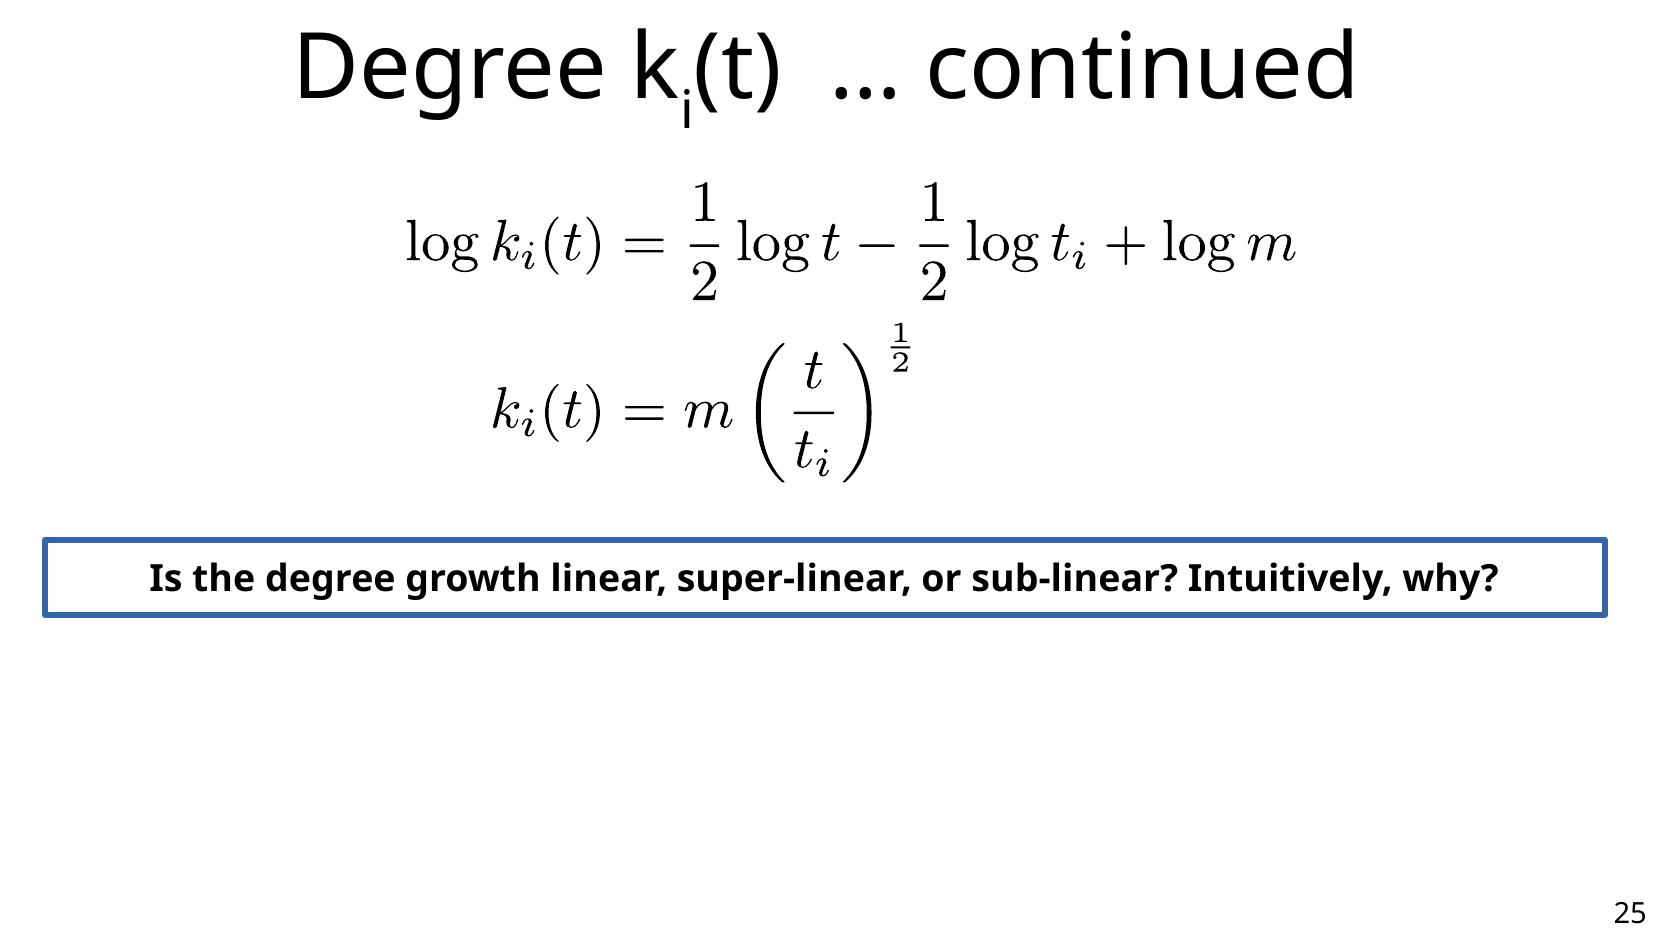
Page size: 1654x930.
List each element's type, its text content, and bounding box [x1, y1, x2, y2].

title Degree ki(t) … continued [82, 9, 1571, 136]
text_box Is the degree growth linear, super-linear, or sub-linear? Intuitively, why? [45, 540, 1606, 616]
text_box [405, 182, 1298, 483]
